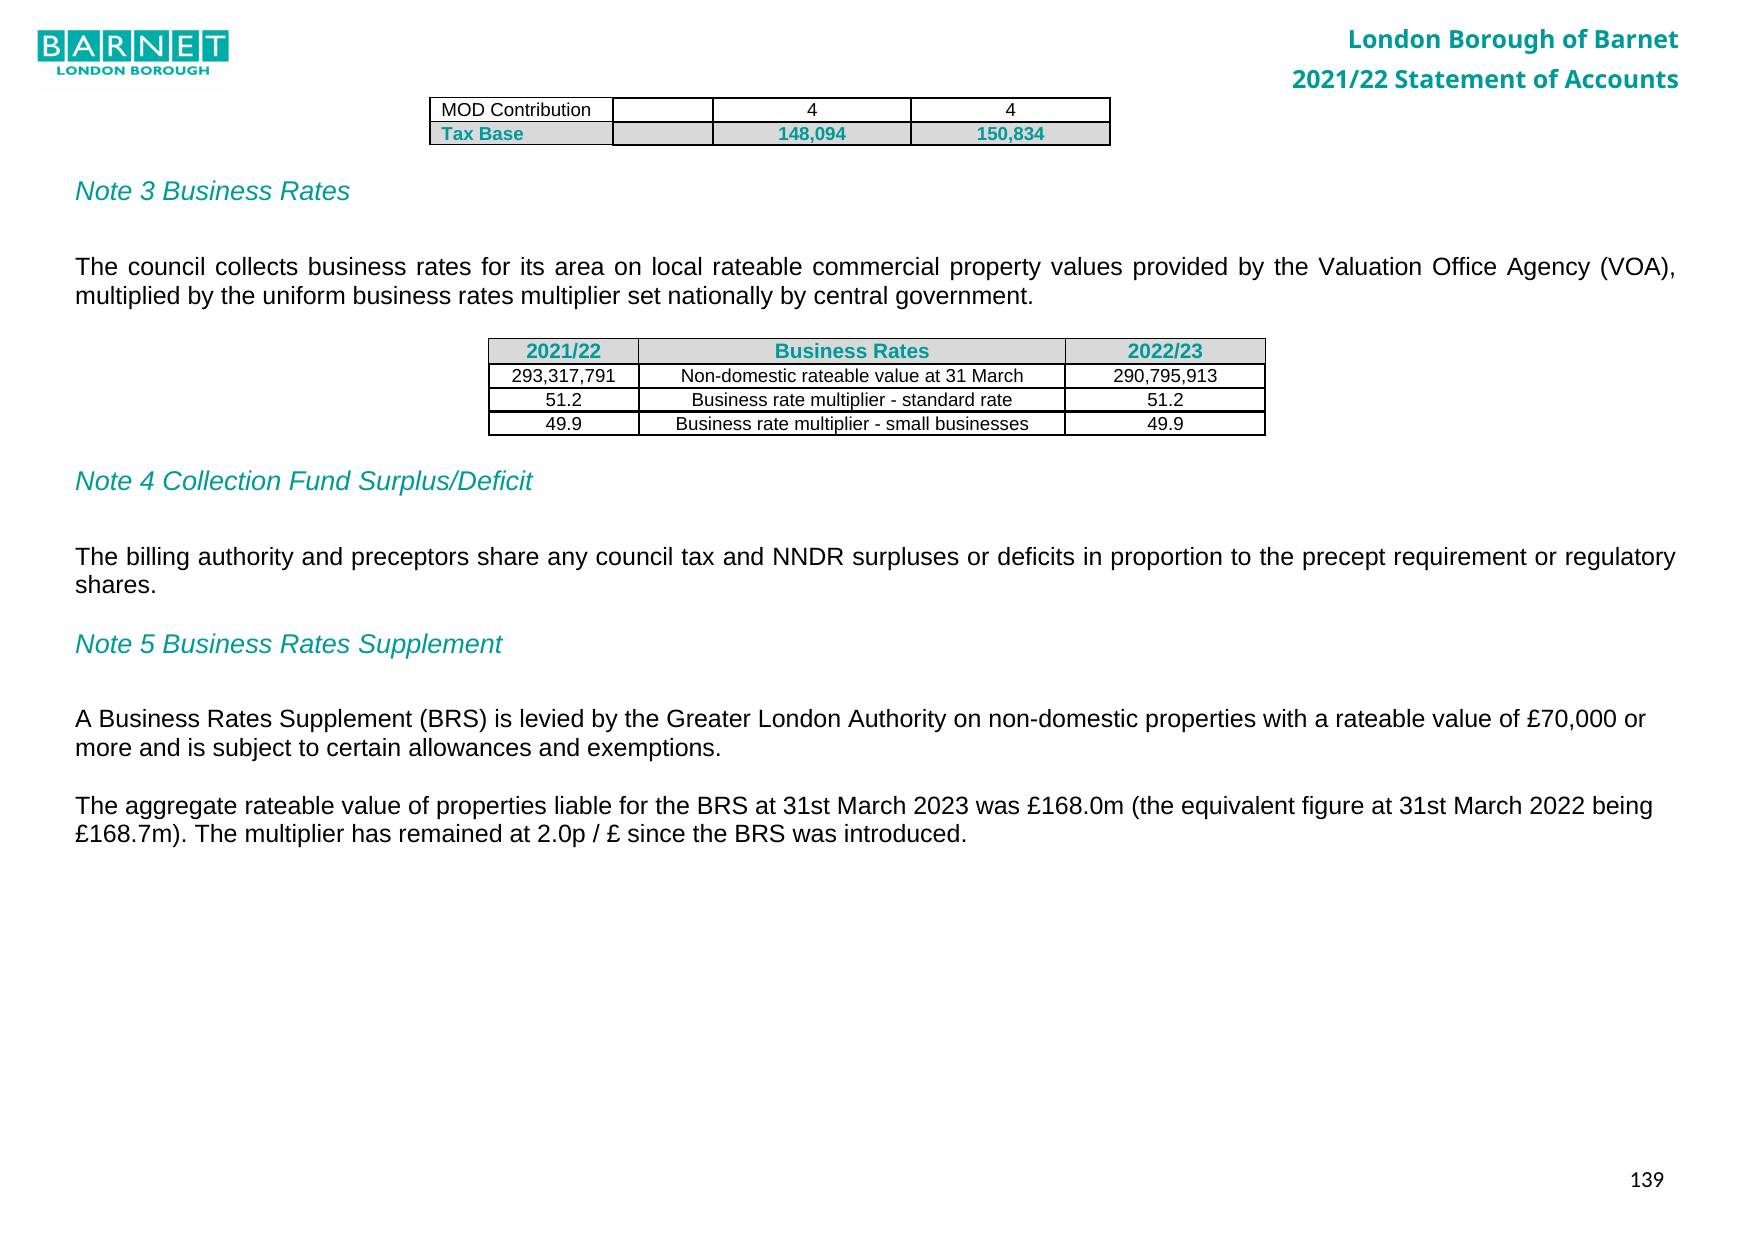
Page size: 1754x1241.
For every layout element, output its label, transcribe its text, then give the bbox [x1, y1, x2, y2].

text The billing authority and preceptors share any council tax and NNDR surpluses or deficits in proportion to the precept requirement or regulatory shares. [75, 542, 1679, 599]
text The aggregate rateable value of properties liable for the BRS at 31st March 2023 was £168.0m (the equivalent figure at 31st March 2022 being £168.7m). The multiplier has remained at 2.0p / £ since the BRS was introduced. [75, 791, 1679, 848]
table_cell Non-domestic rateable value at 31 March [640, 365, 1064, 387]
table_cell 290,795,913 [1066, 365, 1264, 387]
table_cell Tax Base [431, 122, 612, 144]
subtitle Note 4 Collection Fund Surplus/Deficit [75, 465, 1679, 496]
subtitle Note 5 Business Rates Supplement [75, 628, 1679, 659]
table_cell [614, 99, 712, 121]
table_cell 293,317,791 [490, 365, 638, 387]
table_cell 148,094 [714, 123, 910, 144]
table_cell 51.2 [1066, 389, 1264, 410]
text A Business Rates Supplement (BRS) is levied by the Greater London Authority on non-domestic properties with a rateable value of £70,000 or more and is subject to certain allowances and exemptions. [75, 704, 1679, 762]
table_cell Business rate multiplier - small businesses [640, 413, 1064, 434]
table_cell 49.9 [1066, 413, 1264, 434]
table_header Business Rates [639, 339, 1065, 363]
table_cell [614, 123, 712, 144]
table_header 2021/22 [489, 339, 638, 363]
table_cell 4 [912, 99, 1109, 121]
text The council collects business rates for its area on local rateable commercial property values provided by the Valuation Office Agency (VOA), multiplied by the uniform business rates multiplier set nationally by central government. [75, 252, 1679, 309]
table_cell 150,834 [912, 123, 1109, 144]
table_cell 4 [714, 99, 910, 121]
table_cell 51.2 [490, 389, 638, 410]
table_header 2022/23 [1066, 339, 1265, 363]
table_cell Business rate multiplier - standard rate [640, 389, 1064, 410]
subtitle Note 3 Business Rates [75, 175, 1679, 206]
table_cell 49.9 [490, 413, 638, 434]
table_cell MOD Contribution [431, 98, 612, 121]
